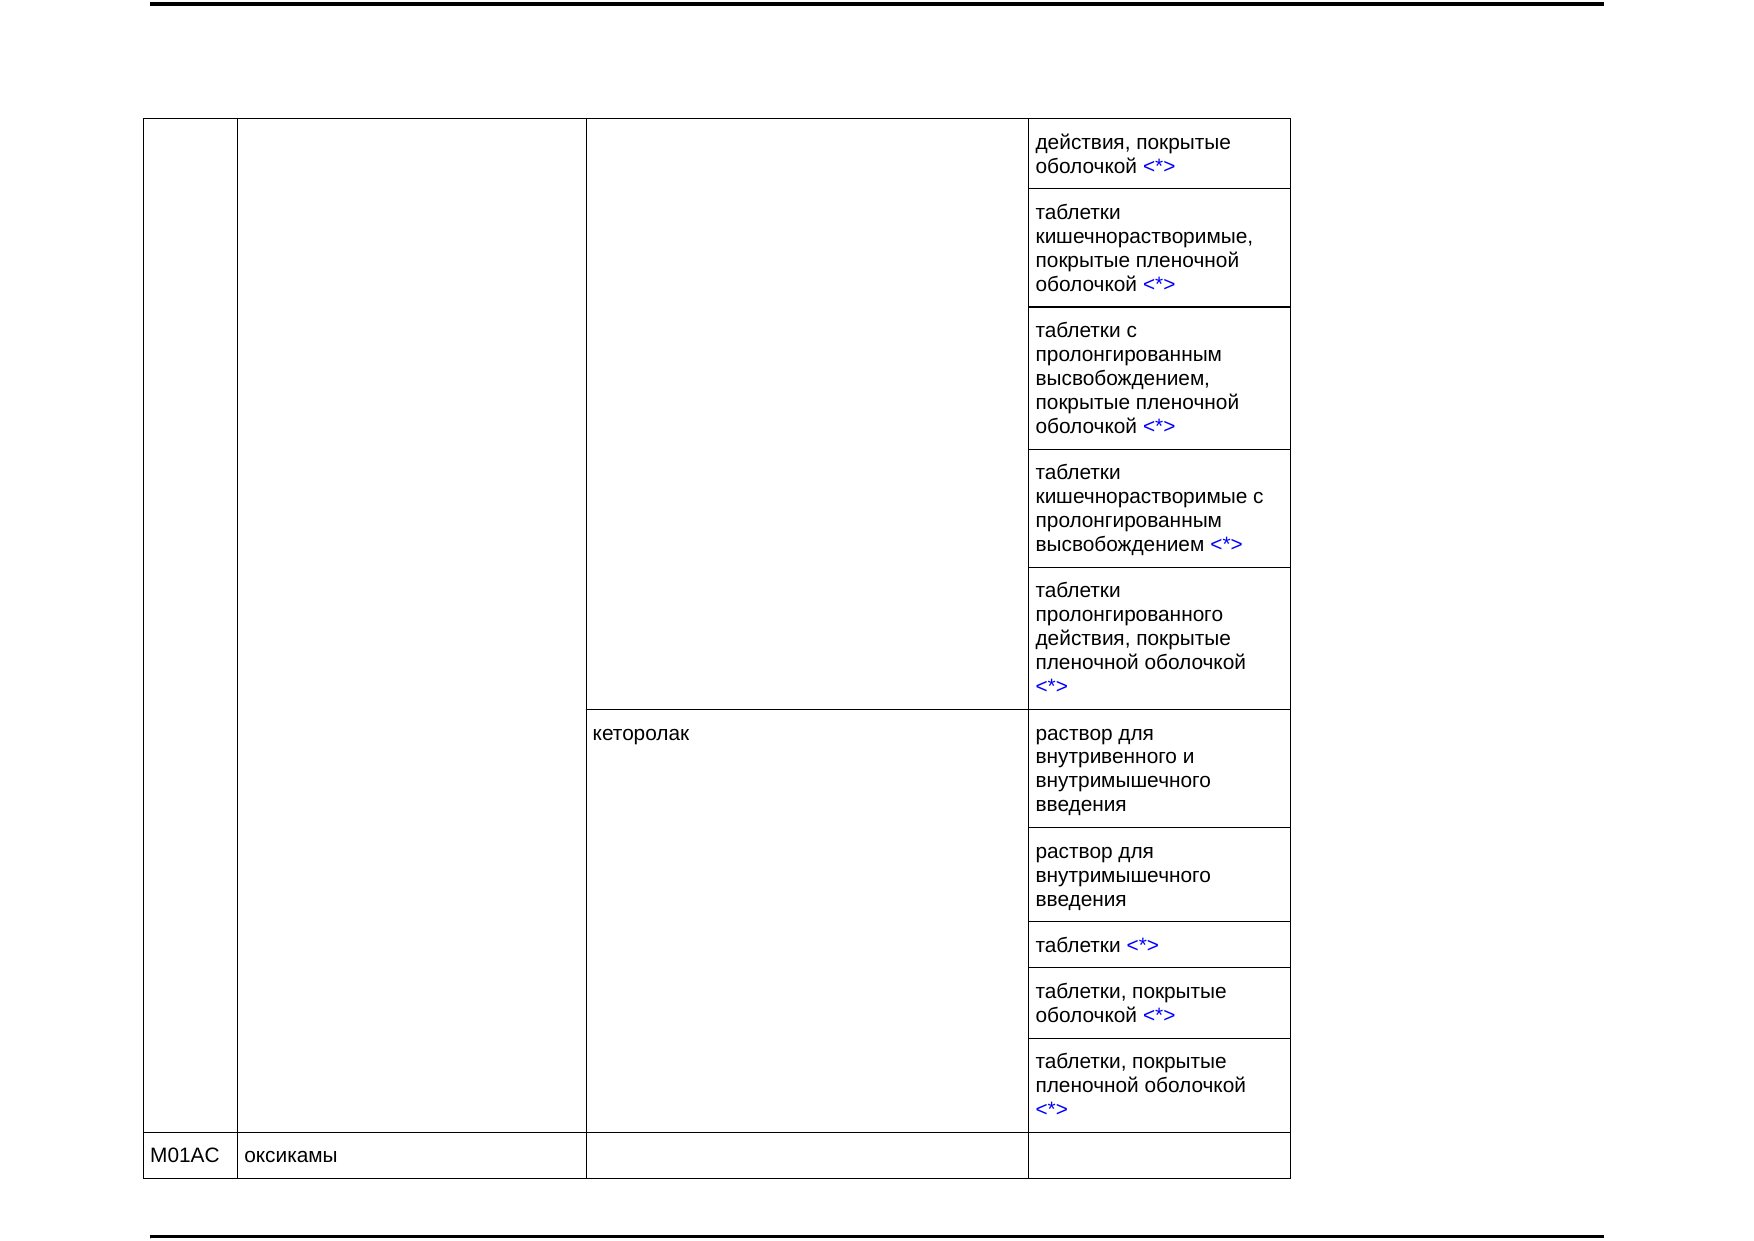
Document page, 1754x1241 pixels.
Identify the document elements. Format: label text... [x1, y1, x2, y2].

table_cell [587, 119, 1028, 709]
table_cell [144, 119, 237, 1132]
table_cell M01AC [144, 1133, 237, 1178]
table_cell раствор для внутримышечного введения [1029, 828, 1290, 921]
table_cell [1029, 1133, 1290, 1178]
table_cell таблетки кишечнорастворимые с пролонгированным высвобождением <*> [1029, 450, 1290, 567]
table_cell [587, 1133, 1028, 1178]
table_cell оксикамы [238, 1133, 586, 1178]
table_cell действия, покрытые оболочкой <*> [1029, 119, 1290, 188]
table_cell таблетки <*> [1029, 922, 1290, 967]
table_cell таблетки, покрытые оболочкой <*> [1029, 968, 1290, 1037]
table_cell таблетки кишечнорастворимые, покрытые пленочной оболочкой <*> [1029, 189, 1290, 306]
table_cell таблетки пролонгированного действия, покрытые пленочной оболочкой <*> [1029, 568, 1290, 709]
table_cell таблетки, покрытые пленочной оболочкой <*> [1029, 1039, 1290, 1132]
table_cell кеторолак [587, 710, 1028, 1132]
table_cell таблетки с пролонгированным высвобождением, покрытые пленочной оболочкой <*> [1029, 308, 1290, 448]
table_cell [238, 119, 586, 1132]
table_cell раствор для внутривенного и внутримышечного введения [1029, 710, 1290, 827]
